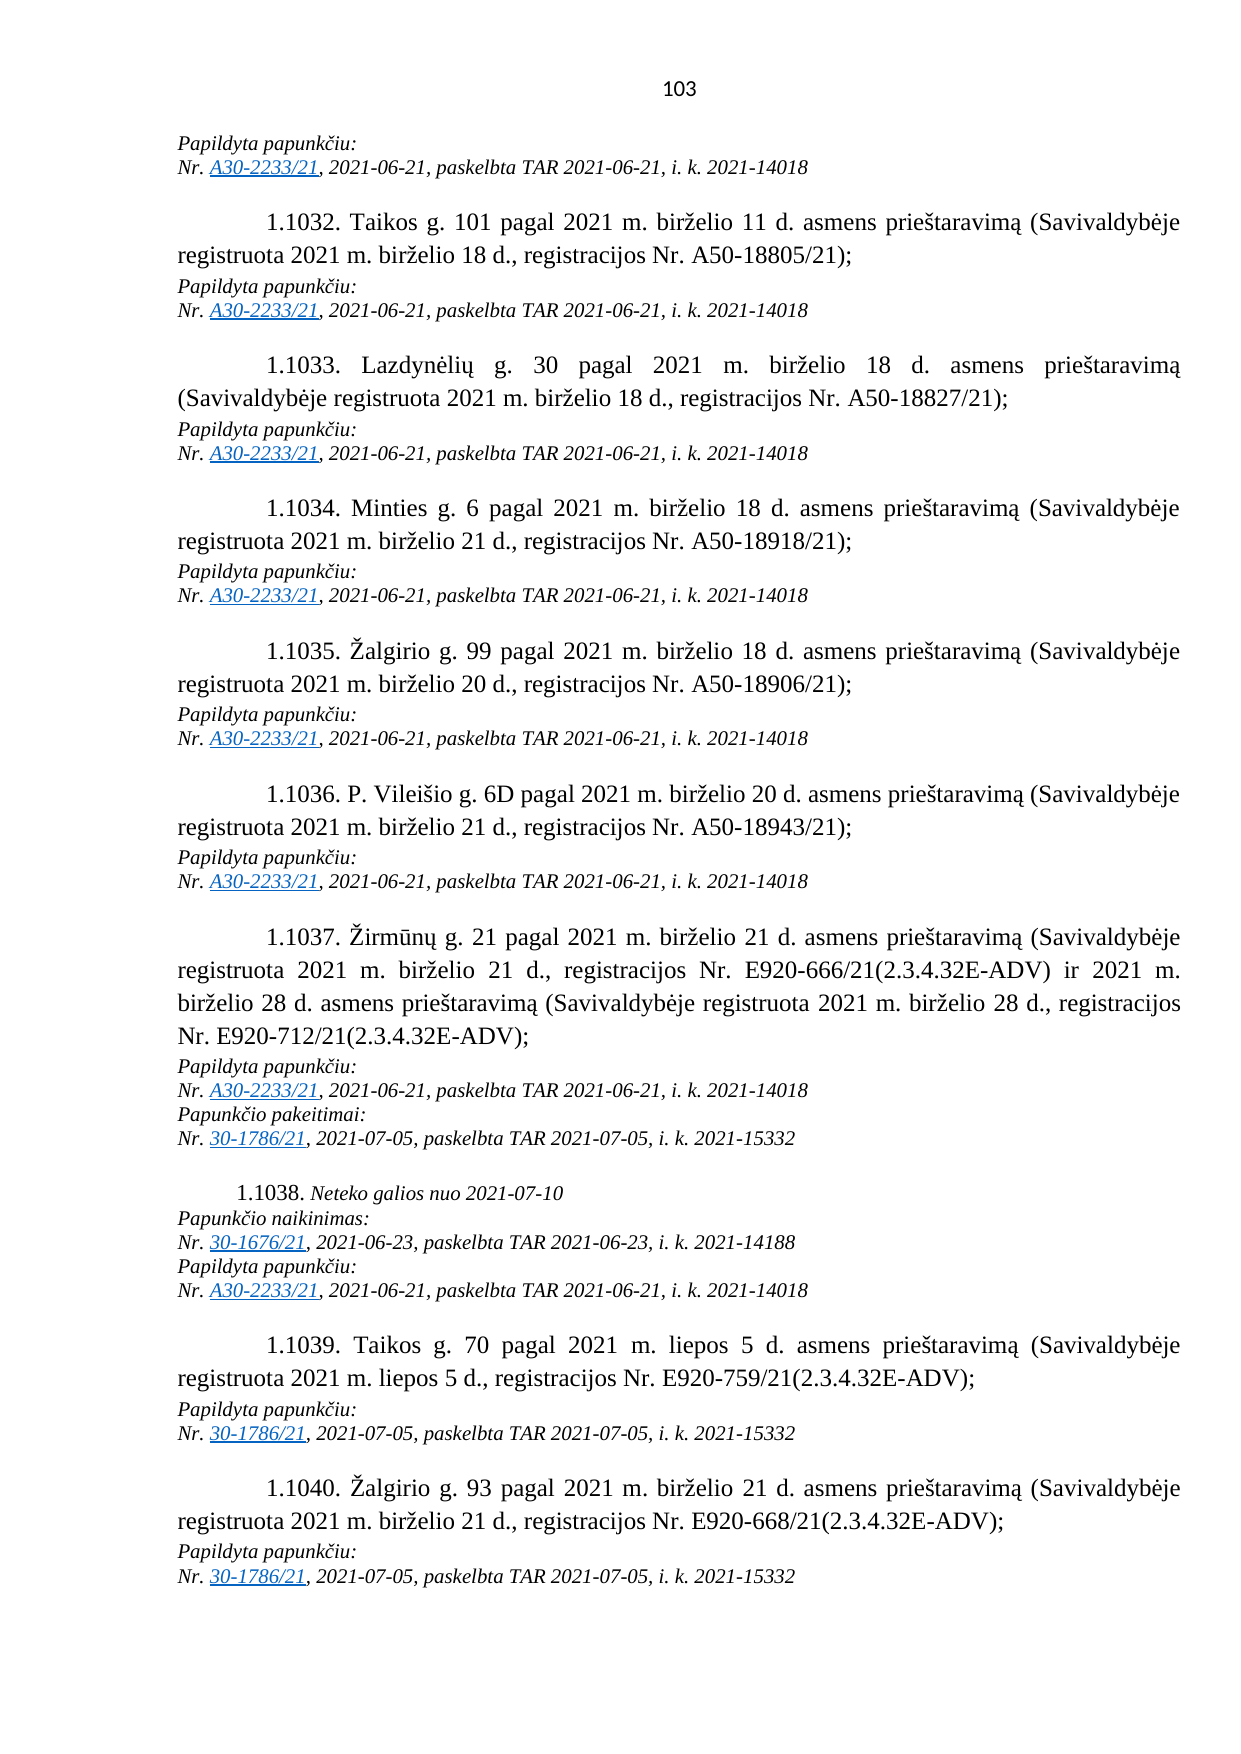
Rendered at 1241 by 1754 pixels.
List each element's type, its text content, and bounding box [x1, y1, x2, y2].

text 1.1035. Žalgirio g. 99 pagal 2021 m. birželio 18 d. asmens prieštaravimą (Savivaldybėje registruota 2021 m. birželio 20 d., registracijos Nr. A50-18906/21); [177, 636, 1181, 698]
text Nr. 30-1786/21, 2021-07-05, paskelbta TAR 2021-07-05, i. k. 2021-15332 [177, 1421, 1181, 1445]
text 1.1033. Lazdynėlių g. 30 pagal 2021 m. birželio 18 d. asmens prieštaravimą (Savivaldybėje registruota 2021 m. birželio 18 d., registracijos Nr. A50-18827/21); [177, 350, 1181, 412]
text Papildyta papunkčiu: [177, 131, 1181, 155]
text Papildyta papunkčiu: [177, 1539, 1181, 1563]
text Papildyta papunkčiu: [177, 559, 1181, 583]
text Nr. A30-2233/21, 2021-06-21, paskelbta TAR 2021-06-21, i. k. 2021-14018 [177, 869, 1181, 893]
text Papildyta papunkčiu: [177, 273, 1181, 298]
text Nr. 30-1786/21, 2021-07-05, paskelbta TAR 2021-07-05, i. k. 2021-15332 [177, 1126, 1181, 1150]
text Nr. 30-1786/21, 2021-07-05, paskelbta TAR 2021-07-05, i. k. 2021-15332 [177, 1563, 1181, 1588]
text Papildyta papunkčiu: [177, 845, 1181, 869]
text Papunkčio naikinimas: [177, 1206, 1181, 1229]
text Nr. A30-2233/21, 2021-06-21, paskelbta TAR 2021-06-21, i. k. 2021-14018 [177, 155, 1181, 179]
text 1.1040. Žalgirio g. 93 pagal 2021 m. birželio 21 d. asmens prieštaravimą (Savivaldybėje registruota 2021 m. birželio 21 d., registracijos Nr. E920-668/21(2.3.4.32E-ADV); [177, 1473, 1181, 1535]
text Papildyta papunkčiu: [177, 416, 1181, 441]
text 1.1037. Žirmūnų g. 21 pagal 2021 m. birželio 21 d. asmens prieštaravimą (Savivaldybėje registruota 2021 m. birželio 21 d., registracijos Nr. E920-666/21(2.3.4.32E-ADV) ir 2021 m. birželio 28 d. asmens prieštaravimą (Savivaldybėje registruota 2021 m. birželio 28 d., registracijos Nr. E920-712/21(2.3.4.32E-ADV); [177, 922, 1181, 1050]
text Nr. A30-2233/21, 2021-06-21, paskelbta TAR 2021-06-21, i. k. 2021-14018 [177, 726, 1181, 750]
text 1.1038. Neteko galios nuo 2021-07-10 [177, 1179, 1181, 1206]
text Nr. A30-2233/21, 2021-06-21, paskelbta TAR 2021-06-21, i. k. 2021-14018 [177, 583, 1181, 607]
text Nr. A30-2233/21, 2021-06-21, paskelbta TAR 2021-06-21, i. k. 2021-14018 [177, 1078, 1181, 1102]
text Nr. A30-2233/21, 2021-06-21, paskelbta TAR 2021-06-21, i. k. 2021-14018 [177, 298, 1181, 322]
text Nr. A30-2233/21, 2021-06-21, paskelbta TAR 2021-06-21, i. k. 2021-14018 [177, 441, 1181, 464]
text 1.1036. P. Vileišio g. 6D pagal 2021 m. birželio 20 d. asmens prieštaravimą (Savivaldybėje registruota 2021 m. birželio 21 d., registracijos Nr. A50-18943/21); [177, 779, 1181, 841]
text Papildyta papunkčiu: [177, 1397, 1181, 1421]
text 1.1032. Taikos g. 101 pagal 2021 m. birželio 11 d. asmens prieštaravimą (Savivaldybėje registruota 2021 m. birželio 18 d., registracijos Nr. A50-18805/21); [177, 207, 1181, 269]
text Papildyta papunkčiu: [177, 702, 1181, 726]
text Papildyta papunkčiu: [177, 1254, 1181, 1278]
text Papildyta papunkčiu: [177, 1054, 1181, 1078]
text 1.1034. Minties g. 6 pagal 2021 m. birželio 18 d. asmens prieštaravimą (Savivaldybėje registruota 2021 m. birželio 21 d., registracijos Nr. A50-18918/21); [177, 493, 1181, 555]
text Papunkčio pakeitimai: [177, 1102, 1181, 1126]
text Nr. 30-1676/21, 2021-06-23, paskelbta TAR 2021-06-23, i. k. 2021-14188 [177, 1229, 1181, 1254]
text Nr. A30-2233/21, 2021-06-21, paskelbta TAR 2021-06-21, i. k. 2021-14018 [177, 1278, 1181, 1302]
text 1.1039. Taikos g. 70 pagal 2021 m. liepos 5 d. asmens prieštaravimą (Savivaldybėje registruota 2021 m. liepos 5 d., registracijos Nr. E920-759/21(2.3.4.32E-ADV); [177, 1331, 1181, 1392]
